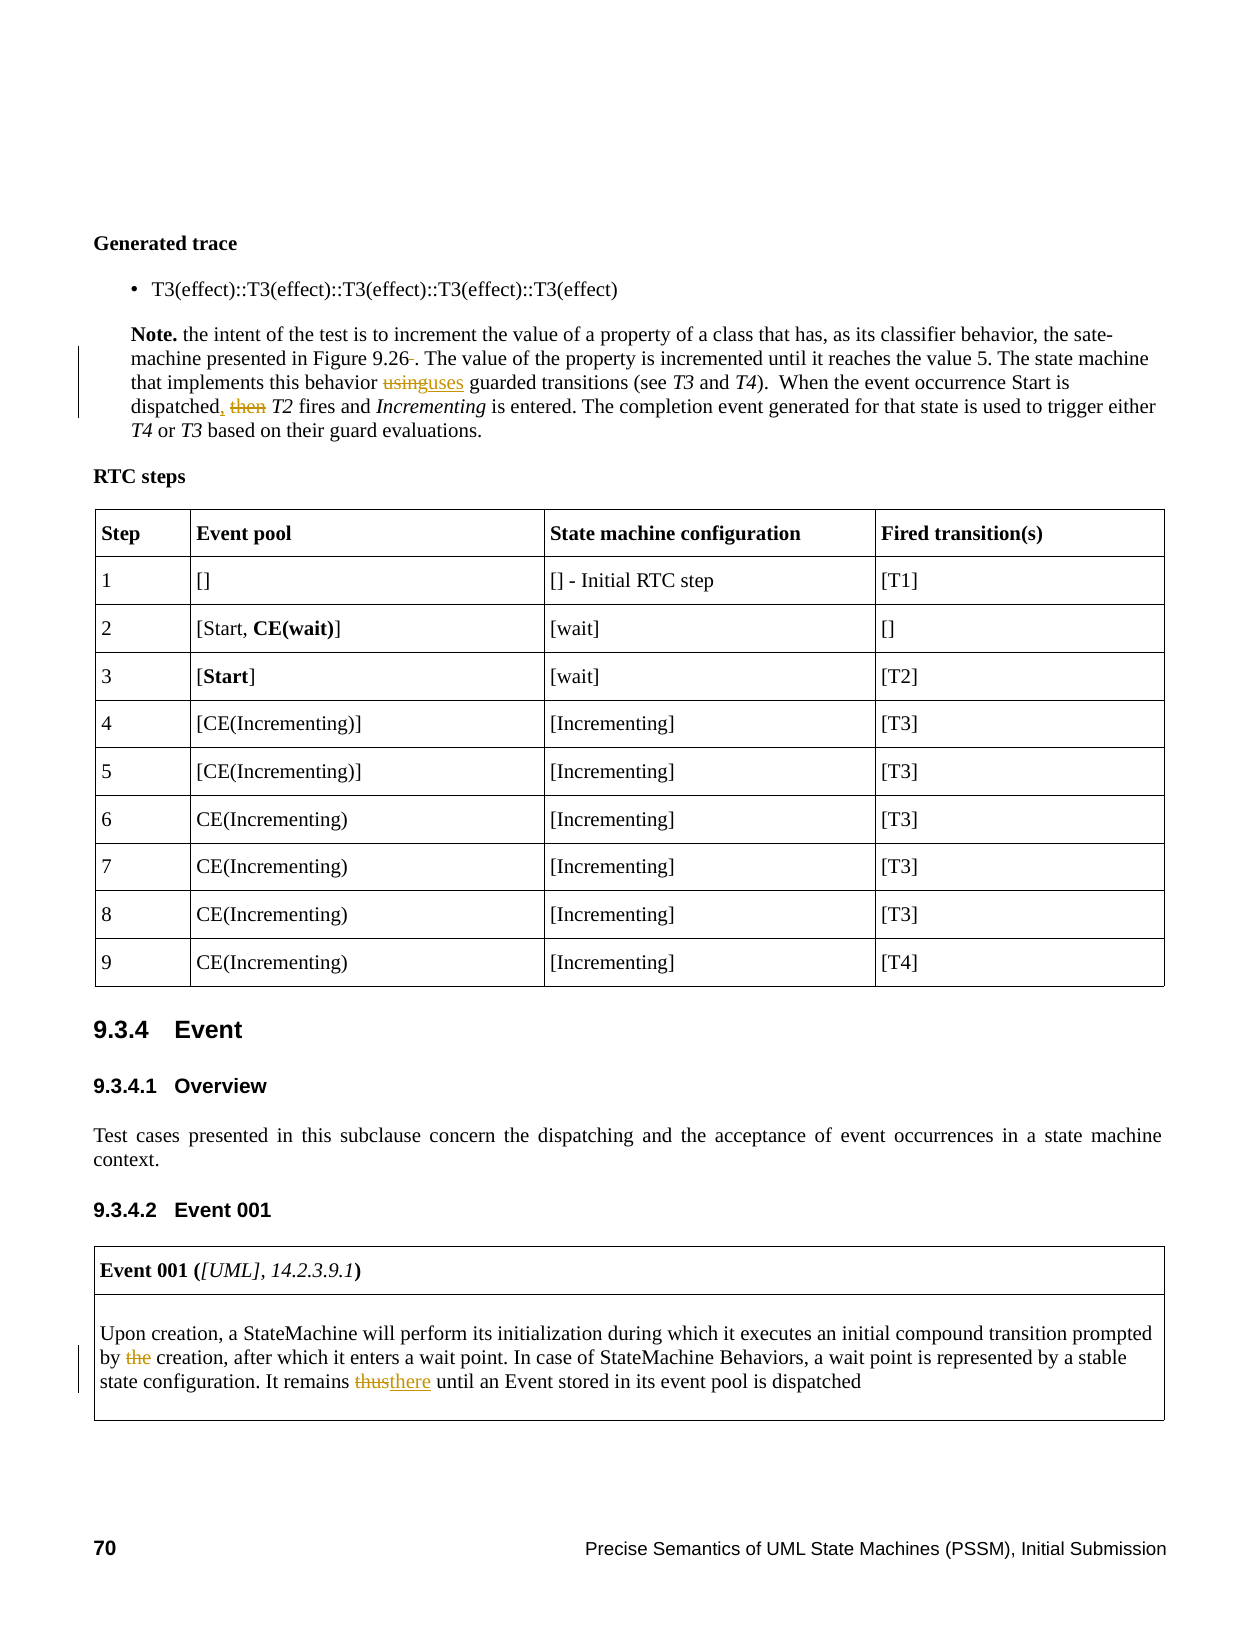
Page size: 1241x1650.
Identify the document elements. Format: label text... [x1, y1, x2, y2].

table_cell [Incrementing] [545, 844, 875, 890]
text Note. the intent of the test is to increment the value of a property of a class that has, as its classifier behavior, the sate-machine presented in Figure 9.26. The value of the property is incremented until it reaches the value 5. The state machine that implements this behavior uses guarded transitions (see T3 and T4). When the event occurrence Start is dispatched, T2 fires and Incrementing is entered. The completion event generated for that state is used to trigger either T4 or T3 based on their guard evaluations. [131, 322, 1164, 442]
table_cell [Incrementing] [545, 796, 875, 843]
table_cell [CE(Incrementing)] [191, 748, 544, 795]
subtitle Event [93, 1015, 1164, 1044]
text Test cases presented in this subclause concern the dispatching and the acceptance of event occurrences in a state machine context. [93, 1123, 1164, 1171]
table_cell [T3] [876, 891, 1164, 938]
table_header Event pool [191, 510, 544, 556]
table_cell CE(Incrementing) [191, 891, 544, 938]
text Generated trace [93, 231, 1164, 255]
table_cell 5 [96, 748, 190, 795]
table_cell [T4] [876, 939, 1164, 986]
text RTC steps [93, 463, 1164, 488]
table_cell [T3] [876, 844, 1164, 890]
table_cell [Incrementing] [545, 748, 875, 795]
table_cell [T2] [876, 653, 1164, 699]
table_cell [Incrementing] [545, 891, 875, 938]
table_cell [wait] [545, 653, 875, 699]
table_cell 2 [96, 605, 190, 652]
table_cell [Incrementing] [545, 701, 875, 747]
table_cell 9 [96, 939, 190, 986]
table_header Event 001 ([UML], 14.2.3.9.1) [95, 1247, 1164, 1294]
table_cell [] - Initial RTC step [545, 557, 875, 604]
table_header State machine configuration [545, 510, 875, 556]
table_cell [T3] [876, 701, 1164, 747]
table_header Step [96, 510, 190, 556]
subtitle Overview [93, 1073, 1164, 1098]
table_cell 8 [96, 891, 190, 938]
table_cell 7 [96, 844, 190, 890]
table_cell [T3] [876, 748, 1164, 795]
table_cell CE(Incrementing) [191, 844, 544, 890]
table_cell 6 [96, 796, 190, 843]
table_cell Upon creation, a StateMachine will perform its initialization during which it executes an initial compound transition prompted by creation, after which it enters a wait point. In case of StateMachine Behaviors, a wait point is represented by a stable state configuration. It remains there until an Event stored in its event pool is dispatched [95, 1295, 1164, 1420]
table_cell CE(Incrementing) [191, 939, 544, 986]
list T3(effect)::T3(effect)::T3(effect)::T3(effect)::T3(effect) [131, 276, 1164, 301]
table_cell [Start, CE(wait)] [191, 605, 544, 652]
table_cell CE(Incrementing) [191, 796, 544, 843]
table_cell [CE(Incrementing)] [191, 701, 544, 747]
table_cell [T3] [876, 796, 1164, 843]
table_cell 1 [96, 557, 190, 604]
table_cell [] [191, 557, 544, 604]
table_cell [] [876, 605, 1164, 652]
table_cell [Incrementing] [545, 939, 875, 986]
table_cell [Start] [191, 653, 544, 699]
table_cell [wait] [545, 605, 875, 652]
table_cell [T1] [876, 557, 1164, 604]
table_cell 4 [96, 701, 190, 747]
table_cell 3 [96, 653, 190, 699]
table_header Fired transition(s) [876, 510, 1164, 556]
subtitle Event 001 [93, 1196, 1164, 1221]
